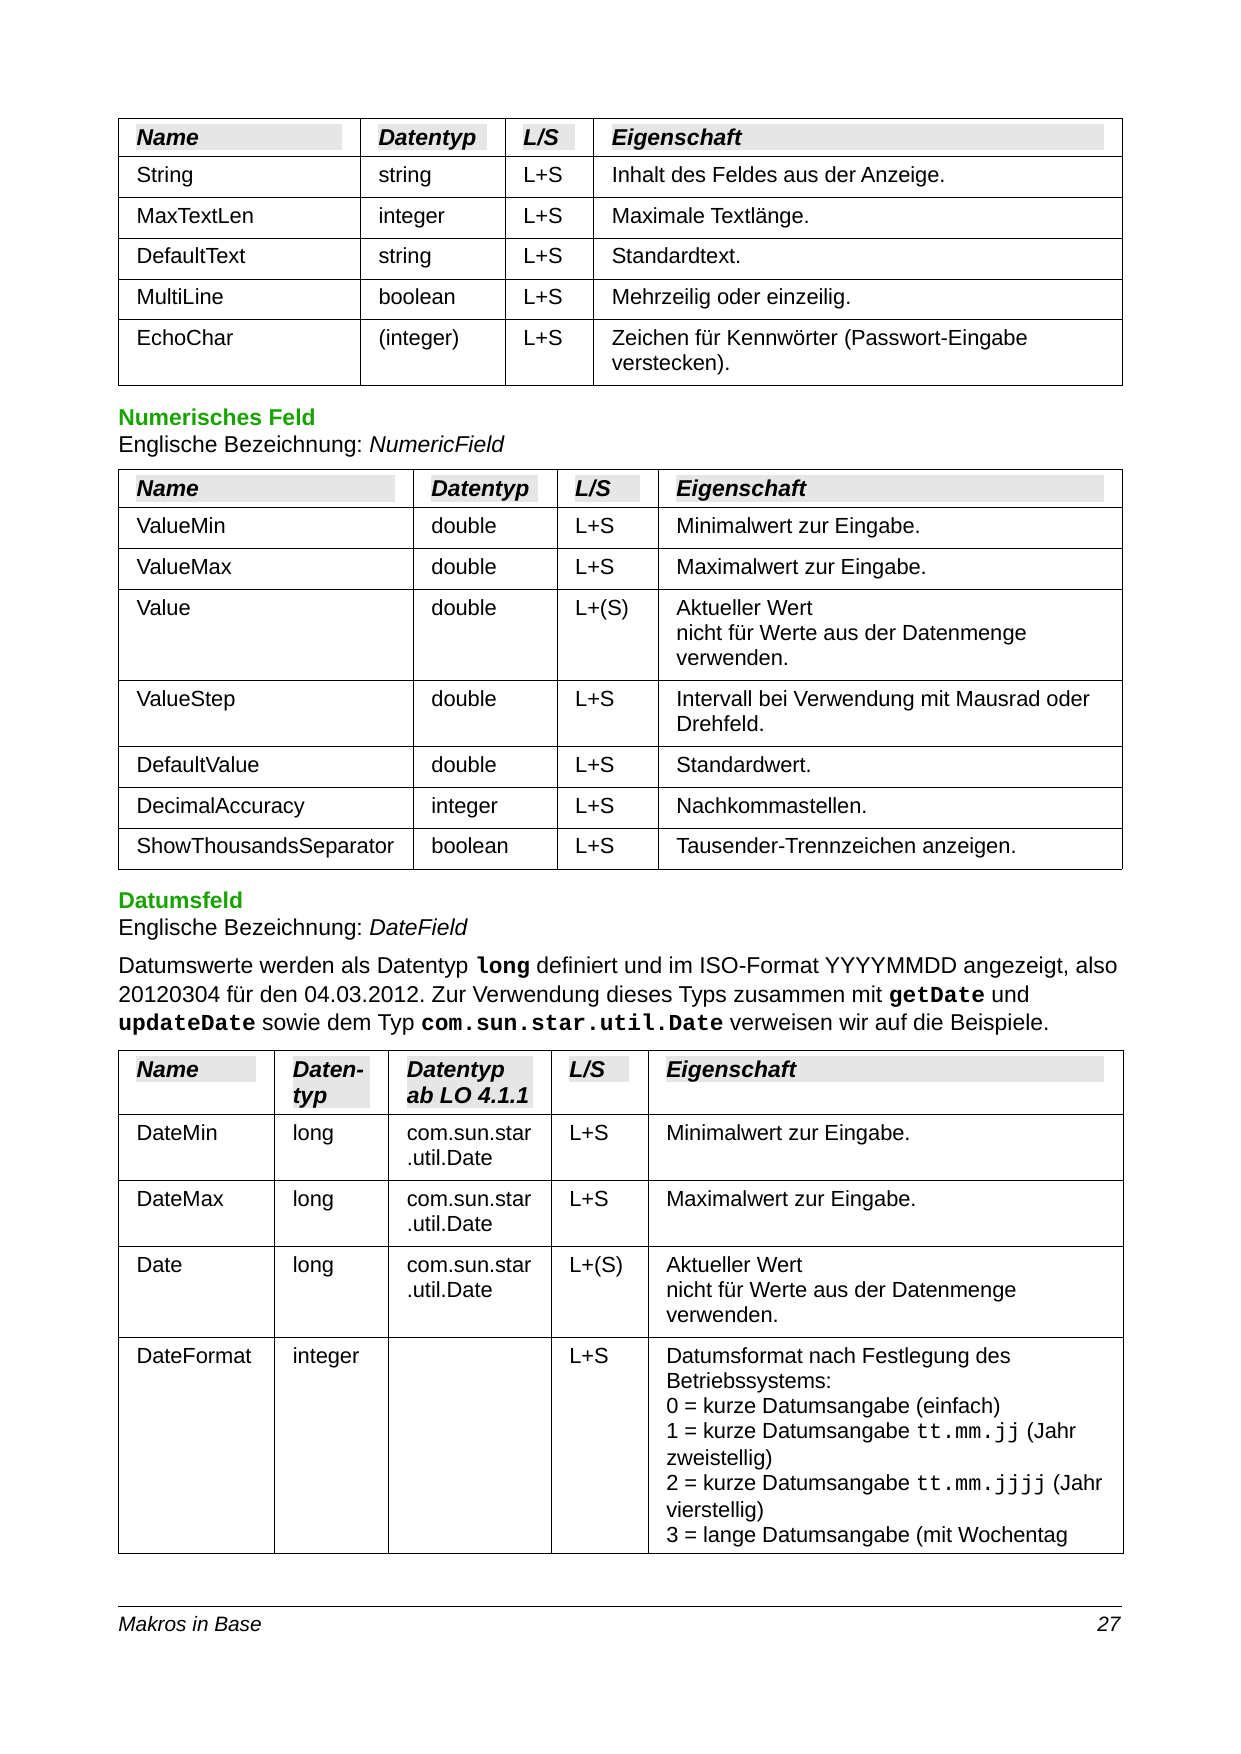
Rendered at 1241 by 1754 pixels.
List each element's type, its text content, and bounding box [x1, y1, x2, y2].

table_cell L+S [506, 198, 593, 238]
subtitle Datumsfeld [118, 887, 1122, 914]
table_cell L+S [506, 320, 593, 385]
table_cell DefaultValue [119, 747, 413, 787]
table_header Eigenschaft [659, 470, 1122, 507]
table_header L/S [506, 119, 593, 156]
table_cell Inhalt des Feldes aus der Anzeige. [594, 157, 1122, 197]
table_cell integer [361, 198, 505, 238]
table_cell L+S [558, 549, 658, 589]
table_cell L+S [506, 239, 593, 278]
table_cell DefaultText [119, 239, 360, 278]
table_cell (integer) [361, 320, 505, 385]
text Englische Bezeichnung: DateField [118, 914, 1122, 940]
table_cell string [361, 239, 505, 278]
text Datumswerte werden als Datentyp long definiert und im ISO-Format YYYYMMDD angezeigt, also 20120304 für den 04.03.2012. Zur Verwendung dieses Typs zusammen mit getDate und updateDate sowie dem Typ com.sun.star.util.Date verweisen wir auf die Beispiele. [118, 952, 1122, 1037]
table_header Name [119, 1051, 274, 1114]
table_cell double [414, 681, 557, 746]
text Englische Bezeichnung: NumericField [118, 431, 1122, 457]
table_cell double [414, 549, 557, 589]
table_header Datentyp [414, 470, 557, 507]
table_header Eigenschaft [649, 1051, 1123, 1114]
table_cell Intervall bei Verwendung mit Mausrad oder Drehfeld. [659, 681, 1122, 746]
table_header Datentyp [361, 119, 505, 156]
table_cell ValueStep [119, 681, 413, 746]
table_cell long [275, 1181, 388, 1246]
table_cell L+S [552, 1115, 648, 1180]
table_cell ValueMin [119, 508, 413, 548]
table_header L/S [558, 470, 658, 507]
table_cell double [414, 590, 557, 680]
table_header L/S [552, 1051, 648, 1114]
table_cell com.sun.star.util.Date [389, 1247, 551, 1337]
table_cell Minimalwert zur Eingabe. [659, 508, 1122, 548]
table_cell L+S [558, 829, 658, 868]
table_cell Value [119, 590, 413, 680]
table_cell long [275, 1115, 388, 1180]
table_cell Date [119, 1247, 274, 1337]
table_cell L+S [558, 747, 658, 787]
table_cell double [414, 747, 557, 787]
table_cell L+S [558, 508, 658, 548]
table_header Name [119, 470, 413, 507]
table_cell Aktueller Wert nicht für Werte aus der Datenmenge verwenden. [659, 590, 1122, 680]
table_cell String [119, 157, 360, 197]
table_cell Aktueller Wert nicht für Werte aus der Datenmenge verwenden. [649, 1247, 1123, 1337]
table_cell MultiLine [119, 280, 360, 319]
table_cell integer [414, 788, 557, 828]
table_cell Datumsformat nach Festlegung des Betriebssystems: 0 = kurze Datumsangabe (einfach) 1 = kurze Datumsangabe tt.mm.jj (Jahr zweistellig) 2 = kurze Datumsangabe tt.mm.jjjj (Jahr vierstellig) 3 = lange Datumsangabe (mit Wochentag [649, 1338, 1123, 1553]
table_cell Tausender-Trennzeichen anzeigen. [659, 829, 1122, 868]
table_cell integer [275, 1338, 388, 1553]
table_cell L+S [558, 681, 658, 746]
table_cell string [361, 157, 505, 197]
table_cell Zeichen für Kennwörter (Passwort-Eingabe verstecken). [594, 320, 1122, 385]
table_cell MaxTextLen [119, 198, 360, 238]
table_header Datentyp ab LO 4.1.1 [389, 1051, 551, 1114]
table_cell com.sun.star.util.Date [389, 1115, 551, 1180]
table_cell Maximale Textlänge. [594, 198, 1122, 238]
table_cell [389, 1338, 551, 1553]
table_cell boolean [414, 829, 557, 868]
table_cell L+S [506, 157, 593, 197]
table_cell Maximalwert zur Eingabe. [649, 1181, 1123, 1246]
table_cell Standardtext. [594, 239, 1122, 278]
table_header Eigenschaft [594, 119, 1122, 156]
table_header Name [119, 119, 360, 156]
table_cell ValueMax [119, 549, 413, 589]
table_cell L+S [552, 1338, 648, 1553]
table_cell Maximalwert zur Eingabe. [659, 549, 1122, 589]
table_cell Standardwert. [659, 747, 1122, 787]
table_cell long [275, 1247, 388, 1337]
table_cell L+(S) [552, 1247, 648, 1337]
table_cell DateFormat [119, 1338, 274, 1553]
table_cell DateMax [119, 1181, 274, 1246]
table_cell Minimalwert zur Eingabe. [649, 1115, 1123, 1180]
table_cell L+S [552, 1181, 648, 1246]
table_cell double [414, 508, 557, 548]
subtitle Numerisches Feld [118, 404, 1122, 431]
table_cell Mehrzeilig oder einzeilig. [594, 280, 1122, 319]
table_cell DateMin [119, 1115, 274, 1180]
table_cell L+S [506, 280, 593, 319]
table_cell DecimalAccuracy [119, 788, 413, 828]
table_cell com.sun.star.util.Date [389, 1181, 551, 1246]
table_cell EchoChar [119, 320, 360, 385]
table_cell L+S [558, 788, 658, 828]
table_cell Nachkommastellen. [659, 788, 1122, 828]
table_cell L+(S) [558, 590, 658, 680]
table_header Daten-typ [275, 1051, 388, 1114]
table_cell ShowThousandsSeparator [119, 829, 413, 868]
table_cell boolean [361, 280, 505, 319]
